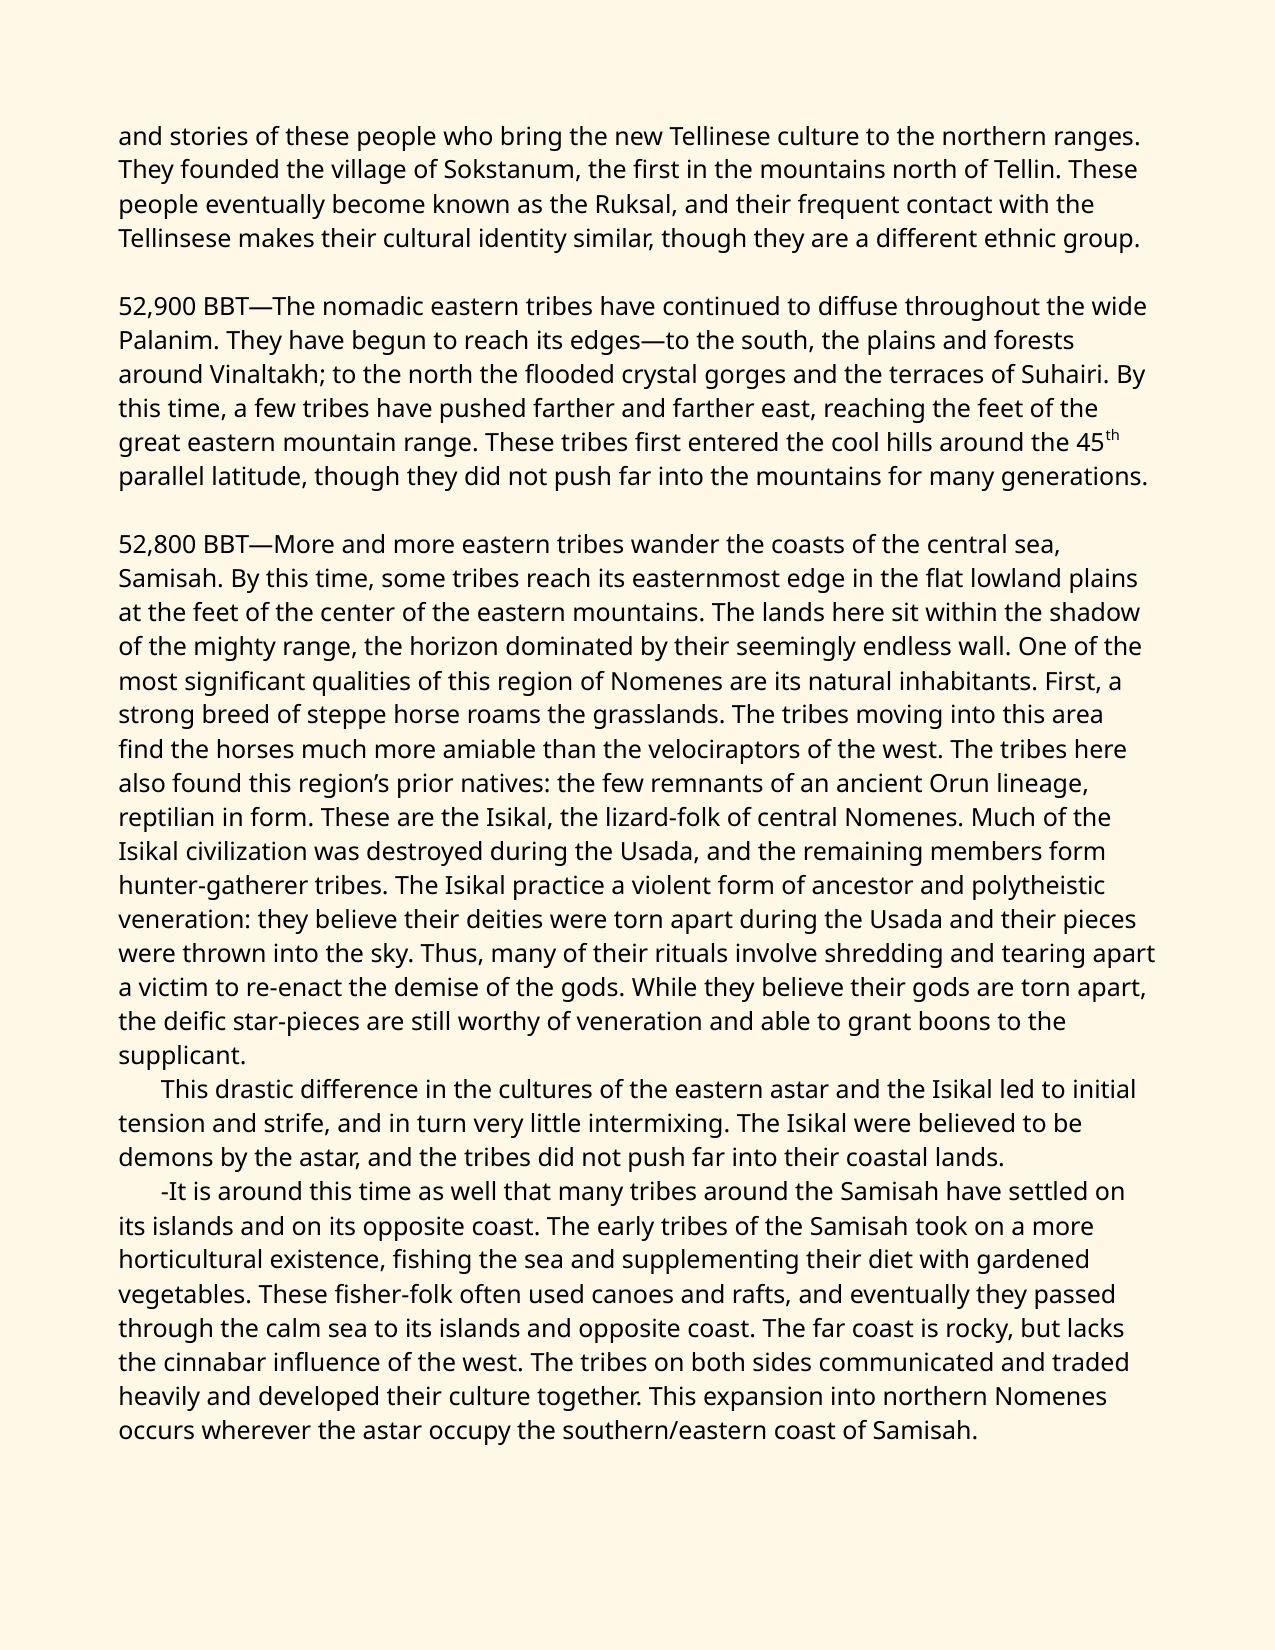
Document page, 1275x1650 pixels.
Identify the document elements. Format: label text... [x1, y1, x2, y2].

text and stories of these people who bring the new Tellinese culture to the northern ranges. They founded the village of Sokstanum, the first in the mountains north of Tellin. These people eventually become known as the Ruksal, and their frequent contact with the Tellinsese makes their cultural identity similar, though they are a different ethnic group. [118, 118, 1157, 254]
text 52,900 BBT—The nomadic eastern tribes have continued to diffuse throughout the wide Palanim. They have begun to reach its edges—to the south, the plains and forests around Vinaltakh; to the north the flooded crystal gorges and the terraces of Suhairi. By this time, a few tribes have pushed farther and farther east, reaching the feet of the great eastern mountain range. These tribes first entered the cool hills around the 45th parallel latitude, though they did not push far into the mountains for many generations. [118, 288, 1157, 493]
text -It is around this time as well that many tribes around the Samisah have settled on its islands and on its opposite coast. The early tribes of the Samisah took on a more horticultural existence, fishing the sea and supplementing their diet with gardened vegetables. These fisher-folk often used canoes and rafts, and eventually they passed through the calm sea to its islands and opposite coast. The far coast is rocky, but lacks the cinnabar influence of the west. The tribes on both sides communicated and traded heavily and developed their culture together. This expansion into northern Nomenes occurs wherever the astar occupy the southern/eastern coast of Samisah. [118, 1174, 1157, 1447]
text 52,800 BBT—More and more eastern tribes wander the coasts of the central sea, Samisah. By this time, some tribes reach its easternmost edge in the flat lowland plains at the feet of the center of the eastern mountains. The lands here sit within the shadow of the mighty range, the horizon dominated by their seemingly endless wall. One of the most significant qualities of this region of Nomenes are its natural inhabitants. First, a strong breed of steppe horse roams the grasslands. The tribes moving into this area find the horses much more amiable than the velociraptors of the west. The tribes here also found this region’s prior natives: the few remnants of an ancient Orun lineage, reptilian in form. These are the Isikal, the lizard-folk of central Nomenes. Much of the Isikal civilization was destroyed during the Usada, and the remaining members form hunter-gatherer tribes. The Isikal practice a violent form of ancestor and polytheistic veneration: they believe their deities were torn apart during the Usada and their pieces were thrown into the sky. Thus, many of their rituals involve shredding and tearing apart a victim to re-enact the demise of the gods. While they believe their gods are torn apart, the deific star-pieces are still worthy of veneration and able to grant boons to the supplicant. [118, 527, 1157, 1072]
text This drastic difference in the cultures of the eastern astar and the Isikal led to initial tension and strife, and in turn very little intermixing. The Isikal were believed to be demons by the astar, and the tribes did not push far into their coastal lands. [118, 1072, 1157, 1174]
